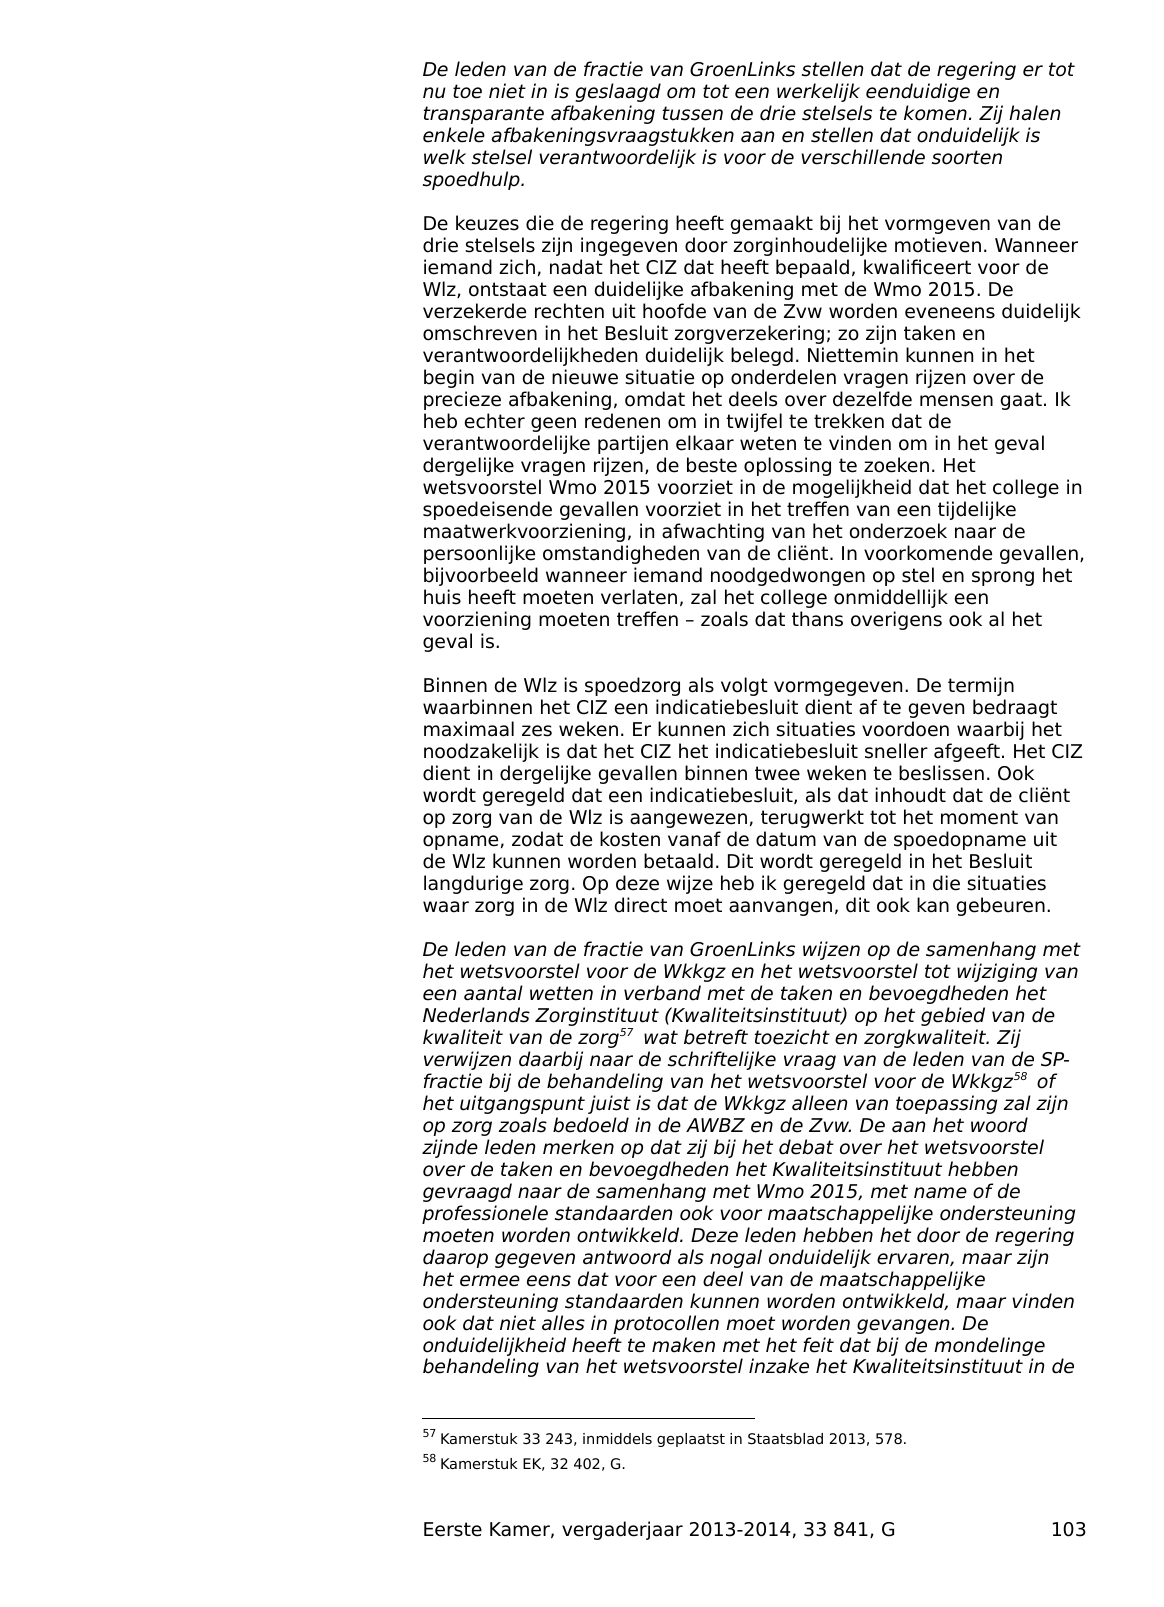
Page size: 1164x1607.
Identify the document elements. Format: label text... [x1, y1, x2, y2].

text De leden van de fractie van GroenLinks wijzen op de samenhang met het wetsvoorstel voor de Wkkgz en het wetsvoorstel tot wijziging van een aantal wetten in verband met de taken en bevoegdheden het Nederlands Zorginstituut (Kwaliteitsinstituut) op het gebied van de kwaliteit van de zorg wat betreft toezicht en zorgkwaliteit. Zij verwijzen daarbij naar de schriftelijke vraag van de leden van de SP-fractie bij de behandeling van het wetsvoorstel voor de Wkkgz of het uitgangspunt juist is dat de Wkkgz alleen van toepassing zal zijn op zorg zoals bedoeld in de AWBZ en de Zvw. De aan het woord zijnde leden merken op dat zij bij het debat over het wetsvoorstel over de taken en bevoegdheden het Kwaliteitsinstituut hebben gevraagd naar de samenhang met Wmo 2015, met name of de professionele standaarden ook voor maatschappelijke ondersteuning moeten worden ontwikkeld. Deze leden hebben het door de regering daarop gegeven antwoord als nogal onduidelijk ervaren, maar zijn het ermee eens dat voor een deel van de maatschappelijke ondersteuning standaarden kunnen worden ontwikkeld, maar vinden ook dat niet alles in protocollen moet worden gevangen. De onduidelijkheid heeft te maken met het feit dat bij de mondelinge behandeling van het wetsvoorstel inzake het Kwaliteitsinstituut in de [422, 939, 1087, 1378]
text Kamerstuk EK, 32 402, G. [422, 1452, 1087, 1474]
text Binnen de Wlz is spoedzorg als volgt vormgegeven. De termijn waarbinnen het CIZ een indicatiebesluit dient af te geven bedraagt maximaal zes weken. Er kunnen zich situaties voordoen waarbij het noodzakelijk is dat het CIZ het indicatiebesluit sneller afgeeft. Het CIZ dient in dergelijke gevallen binnen twee weken te beslissen. Ook wordt geregeld dat een indicatiebesluit, als dat inhoudt dat de cliënt op zorg van de Wlz is aangewezen, terugwerkt tot het moment van opname, zodat de kosten vanaf de datum van de spoedopname uit de Wlz kunnen worden betaald. Dit wordt geregeld in het Besluit langdurige zorg. Op deze wijze heb ik geregeld dat in die situaties waar zorg in de Wlz direct moet aanvangen, dit ook kan gebeuren. [422, 675, 1087, 917]
text Kamerstuk 33 243, inmiddels geplaatst in Staatsblad 2013, 578. [422, 1427, 1087, 1449]
text De keuzes die de regering heeft gemaakt bij het vormgeven van de drie stelsels zijn ingegeven door zorginhoudelijke motieven. Wanneer iemand zich, nadat het CIZ dat heeft bepaald, kwalificeert voor de Wlz, ontstaat een duidelijke afbakening met de Wmo 2015. De verzekerde rechten uit hoofde van de Zvw worden eveneens duidelijk omschreven in het Besluit zorgverzekering; zo zijn taken en verantwoordelijkheden duidelijk belegd. Niettemin kunnen in het begin van de nieuwe situatie op onderdelen vragen rijzen over de precieze afbakening, omdat het deels over dezelfde mensen gaat. Ik heb echter geen redenen om in twijfel te trekken dat de verantwoordelijke partijen elkaar weten te vinden om in het geval dergelijke vragen rijzen, de beste oplossing te zoeken. Het wetsvoorstel Wmo 2015 voorziet in de mogelijkheid dat het college in spoedeisende gevallen voorziet in het treffen van een tijdelijke maatwerkvoorziening, in afwachting van het onderzoek naar de persoonlijke omstandigheden van de cliënt. In voorkomende gevallen, bijvoorbeeld wanneer iemand noodgedwongen op stel en sprong het huis heeft moeten verlaten, zal het college onmiddellijk een voorziening moeten treffen – zoals dat thans overigens ook al het geval is. [422, 213, 1087, 653]
text De leden van de fractie van GroenLinks stellen dat de regering er tot nu toe niet in is geslaagd om tot een werkelijk eenduidige en transparante afbakening tussen de drie stelsels te komen. Zij halen enkele afbakeningsvraagstukken aan en stellen dat onduidelijk is welk stelsel verantwoordelijk is voor de verschillende soorten spoedhulp. [422, 59, 1087, 191]
